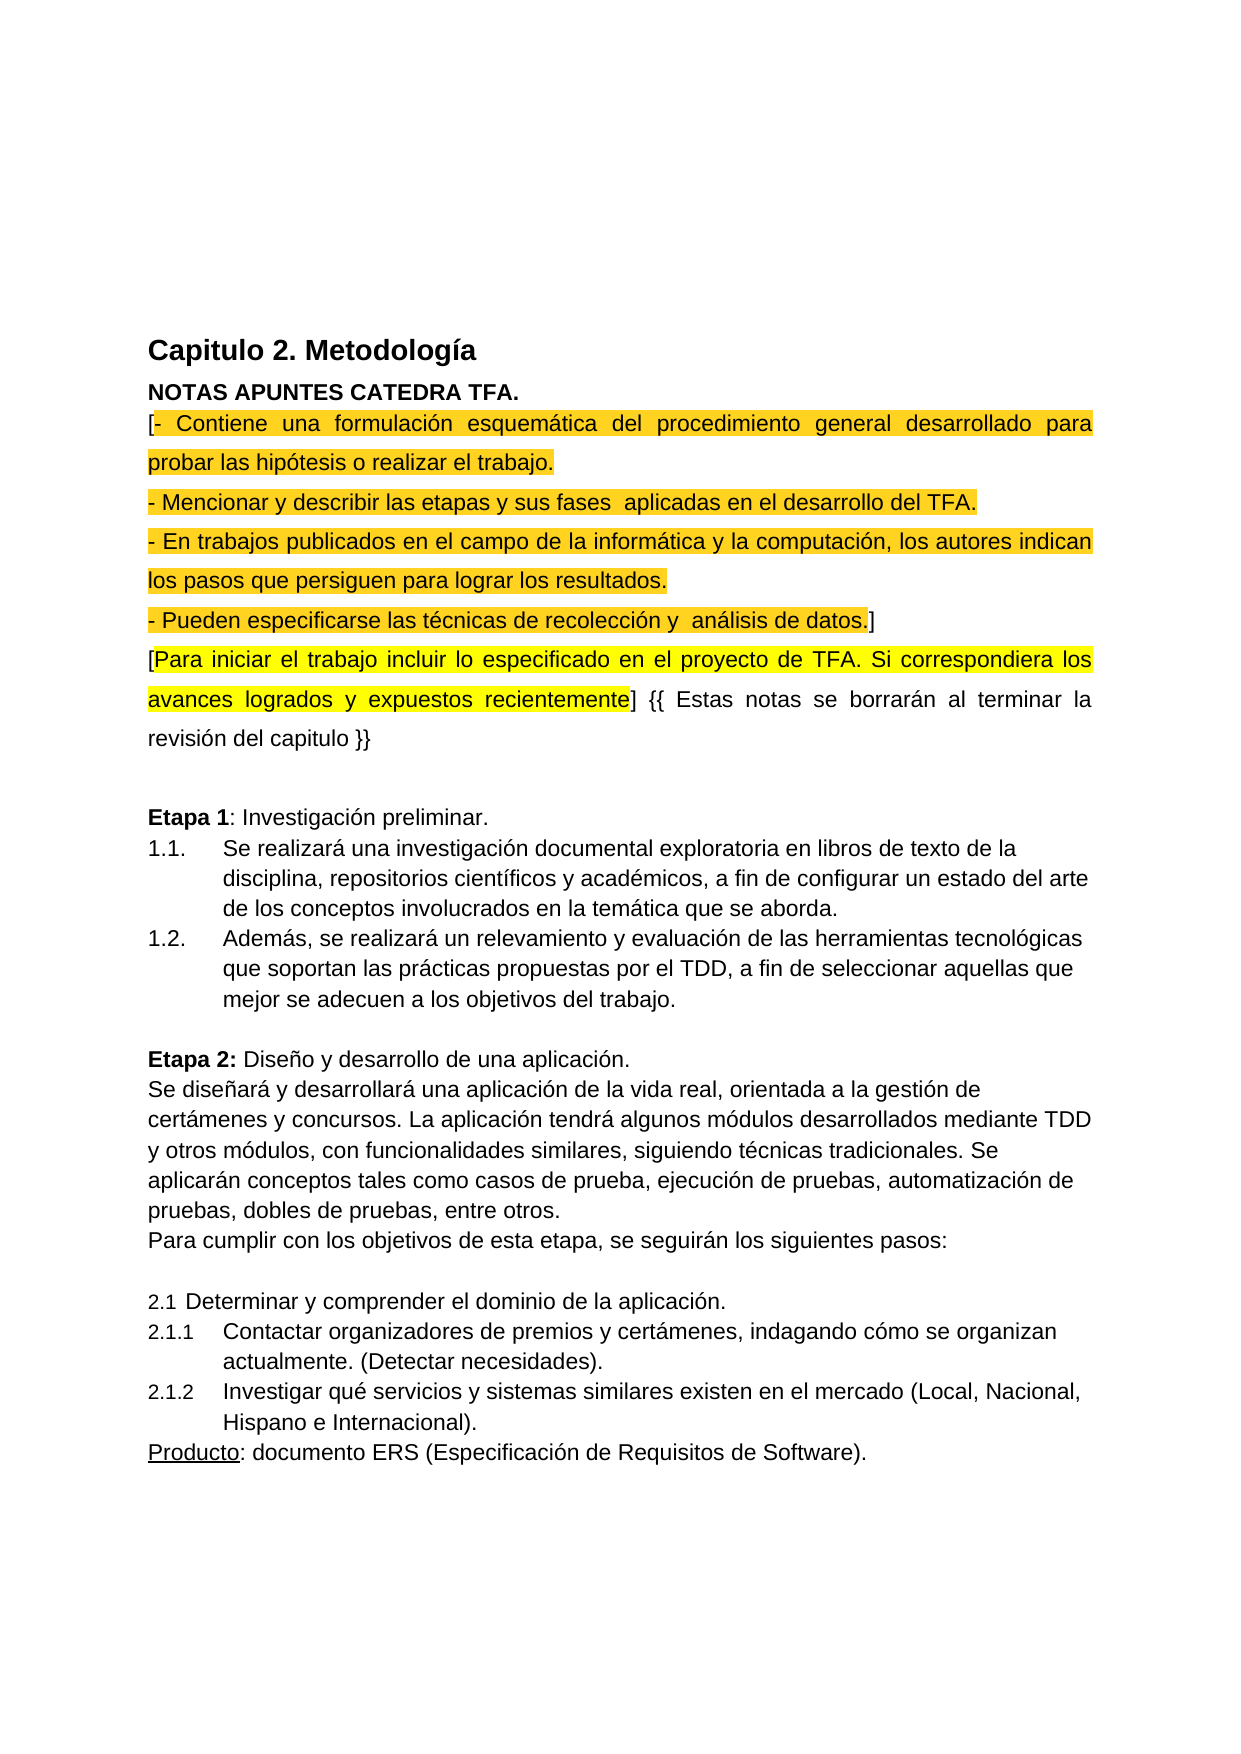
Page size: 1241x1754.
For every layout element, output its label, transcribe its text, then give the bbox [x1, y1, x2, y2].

text Para cumplir con los objetivos de esta etapa, se seguirán los siguientes pasos: [148, 1227, 1093, 1254]
text NOTAS APUNTES CATEDRA TFA. [148, 379, 1093, 406]
list Se realizará una investigación documental exploratoria en libros de texto de la disciplina, repositorios científicos y académicos, a fin de configurar un estado del arte de los conceptos involucrados en la temática que se aborda. [148, 834, 1093, 921]
list Contactar organizadores de premios y certámenes, indagando cómo se organizan actualmente. (Detectar necesidades). [148, 1318, 1093, 1374]
subtitle Capitulo 2. Metodología [148, 333, 1093, 367]
text Etapa 2: Diseño y desarrollo de una aplicación. [148, 1046, 1093, 1072]
text - En trabajos publicados en el campo de la informática y la computación, los autores indican los pasos que persiguen para lograr los resultados. [148, 528, 1093, 594]
list Determinar y comprender el dominio de la aplicación. [148, 1288, 1093, 1314]
text - Mencionar y describir las etapas y sus fases aplicadas en el desarrollo del TFA. [148, 488, 1093, 515]
text [- Contiene una formulación esquemática del procedimiento general desarrollado para probar las hipótesis o realizar el trabajo. [148, 409, 1093, 475]
list Investigar qué servicios y sistemas similares existen en el mercado (Local, Nacional, Hispano e Internacional). [148, 1378, 1093, 1435]
text - Pueden especificarse las técnicas de recolección y análisis de datos.] [148, 607, 1093, 633]
text Producto: documento ERS (Especificación de Requisitos de Software). [148, 1439, 1093, 1465]
text [Para iniciar el trabajo incluir lo especificado en el proyecto de TFA. Si correspondiera los avances logrados y expuestos recientemente] {{ Estas notas se borrarán al terminar la revisión del capitulo }} [148, 646, 1093, 752]
text Etapa 1: Investigación preliminar. [148, 804, 1093, 831]
text Se diseñará y desarrollará una aplicación de la vida real, orientada a la gestión de certámenes y concursos. La aplicación tendrá algunos módulos desarrollados mediante TDD y otros módulos, con funcionalidades similares, siguiendo técnicas tradicionales. Se aplicarán conceptos tales como casos de prueba, ejecución de pruebas, automatización de pruebas, dobles de pruebas, entre otros. [148, 1076, 1093, 1223]
list Además, se realizará un relevamiento y evaluación de las herramientas tecnológicas que soportan las prácticas propuestas por el TDD, a fin de seleccionar aquellas que mejor se adecuen a los objetivos del trabajo. [148, 925, 1093, 1012]
